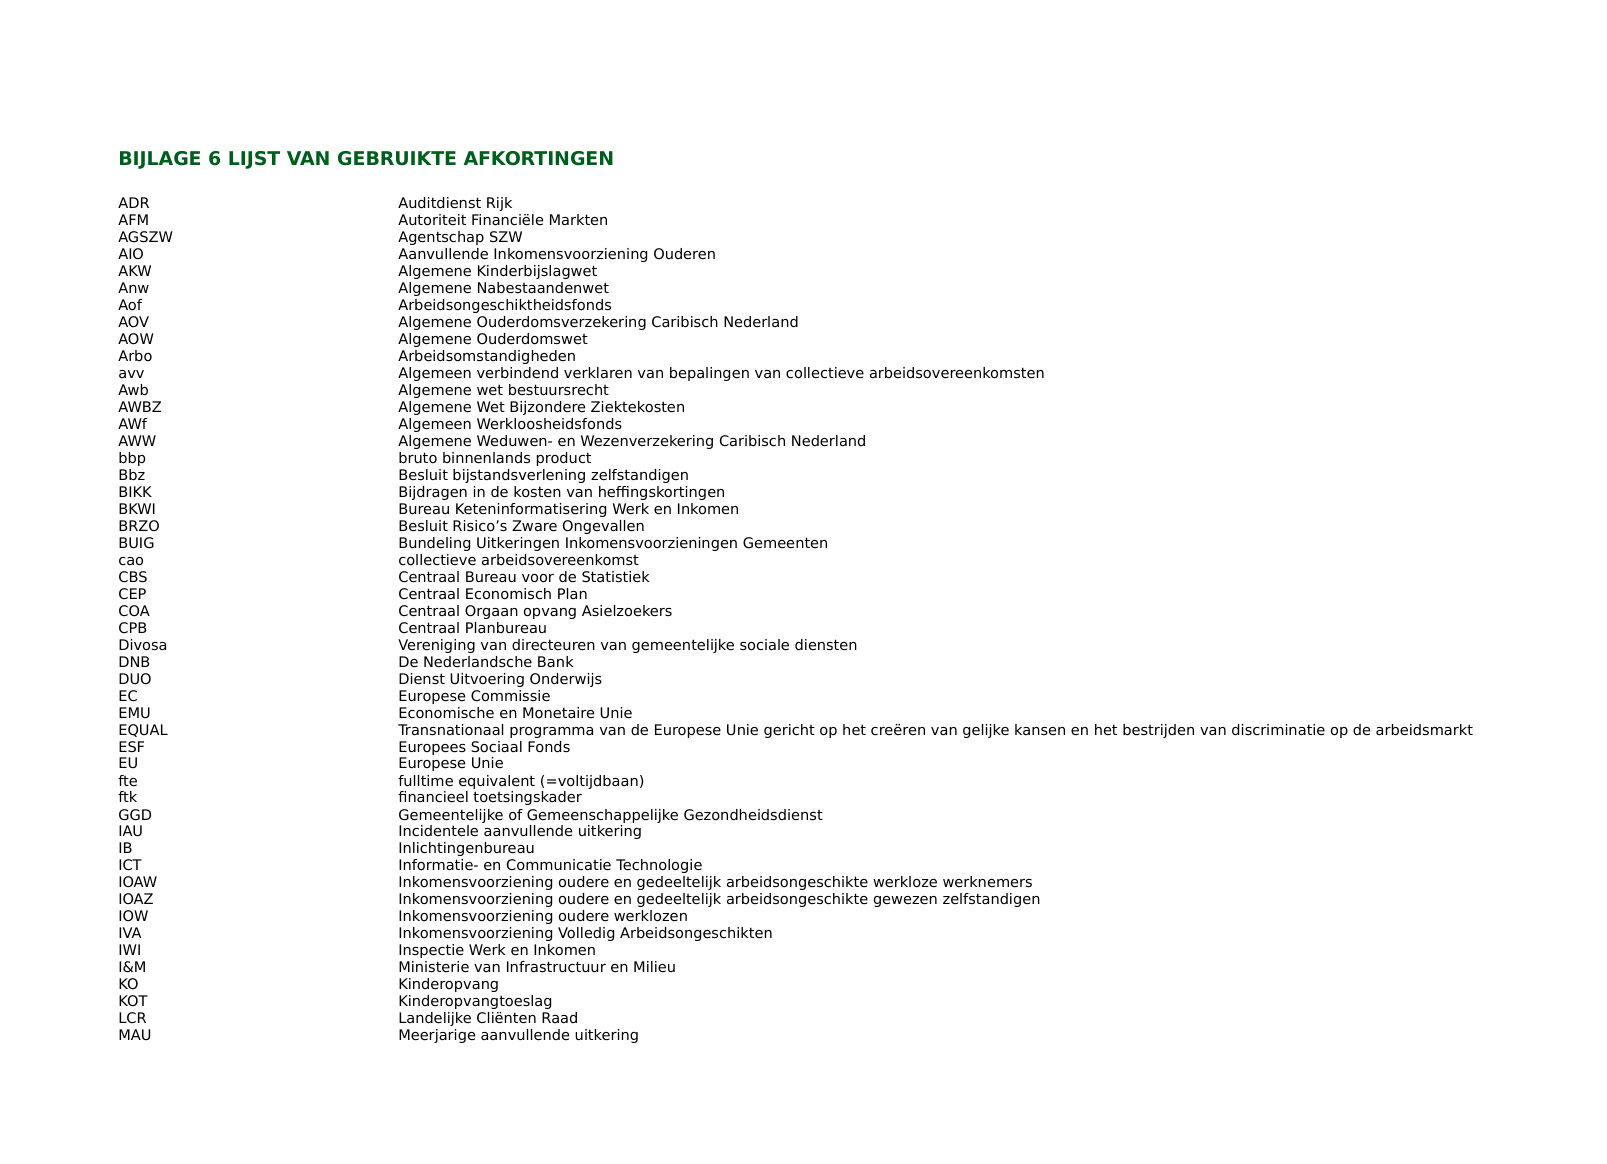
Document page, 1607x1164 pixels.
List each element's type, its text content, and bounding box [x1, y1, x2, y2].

table_cell Ministerie van Infrastructuur en Milieu [392, 959, 1488, 976]
table_cell EC [118, 688, 392, 704]
table_cell Besluit Risico’s Zware Ongevallen [392, 518, 1488, 535]
table_cell EMU [118, 705, 392, 721]
table_cell IB [118, 840, 392, 857]
table_cell Bbz [118, 467, 392, 484]
table_cell Kinderopvang [392, 976, 1488, 993]
table_cell Bundeling Uitkeringen Inkomensvoorzieningen Gemeenten [392, 535, 1488, 552]
table_cell avv [118, 365, 392, 382]
table_cell Algemene Weduwen- en Wezenverzekering Caribisch Nederland [392, 433, 1488, 450]
table_cell LCR [118, 1010, 392, 1027]
table_cell Aof [118, 297, 392, 314]
table_cell Arbeidsongeschiktheidsfonds [392, 297, 1488, 314]
table_cell KOT [118, 993, 392, 1010]
table_cell ICT [118, 857, 392, 874]
table_cell BIKK [118, 484, 392, 501]
table_cell Transnationaal programma van de Europese Unie gericht op het creëren van gelijke kansen en het bestrijden van discriminatie op de arbeidsmarkt [392, 721, 1488, 738]
table_cell bruto binnenlands product [392, 450, 1488, 467]
table_cell Landelijke Cliënten Raad [392, 1010, 1488, 1027]
table_cell GGD [118, 806, 392, 823]
table_cell Centraal Bureau voor de Statistiek [392, 569, 1488, 586]
table_cell Kinderopvangtoeslag [392, 993, 1488, 1010]
table_cell BUIG [118, 535, 392, 552]
table_cell Economische en Monetaire Unie [392, 705, 1488, 721]
table_cell AIO [118, 246, 392, 263]
table_cell EQUAL [118, 721, 392, 738]
table_cell AWBZ [118, 399, 392, 416]
table_cell Europese Unie [392, 755, 1488, 772]
table_cell Vereniging van directeuren van gemeentelijke sociale diensten [392, 637, 1488, 653]
table_cell CPB [118, 620, 392, 637]
table_cell Anw [118, 280, 392, 297]
table_cell Inspectie Werk en Inkomen [392, 942, 1488, 959]
table_cell I&M [118, 959, 392, 976]
table_cell Algemene Wet Bijzondere Ziektekosten [392, 399, 1488, 416]
table_cell Arbo [118, 348, 392, 365]
table_cell Algemene Ouderdomswet [392, 331, 1488, 348]
table_cell Inkomensvoorziening oudere en gedeeltelijk arbeidsongeschikte gewezen zelfstandigen [392, 891, 1488, 908]
table_cell Algemene Ouderdomsverzekering Caribisch Nederland [392, 314, 1488, 331]
table_cell AWf [118, 416, 392, 433]
table_cell Arbeidsomstandigheden [392, 348, 1488, 365]
table_header ADR [118, 195, 392, 212]
table_cell De Nederlandsche Bank [392, 654, 1488, 671]
table_cell IOW [118, 908, 392, 925]
subtitle BIJLAGE 6 LIJST VAN GEBRUIKTE AFKORTINGEN [118, 148, 1488, 170]
table_cell Europese Commissie [392, 688, 1488, 704]
table_cell COA [118, 603, 392, 619]
table_cell Informatie- en Communicatie Technologie [392, 857, 1488, 874]
table_cell Agentschap SZW [392, 229, 1488, 246]
table_cell CEP [118, 586, 392, 603]
table_cell Bijdragen in de kosten van heffingskortingen [392, 484, 1488, 501]
table_cell Inkomensvoorziening Volledig Arbeidsongeschikten [392, 925, 1488, 942]
table_cell IAU [118, 823, 392, 840]
table_cell AOV [118, 314, 392, 331]
table_cell Divosa [118, 637, 392, 653]
table_cell EU [118, 755, 392, 772]
table_cell Awb [118, 382, 392, 399]
table_cell BKWI [118, 501, 392, 518]
table_cell Aanvullende Inkomensvoorziening Ouderen [392, 246, 1488, 263]
table_cell AWW [118, 433, 392, 450]
table_cell Algemeen Werkloosheidsfonds [392, 416, 1488, 433]
table_cell DUO [118, 671, 392, 687]
table_cell MAU [118, 1027, 392, 1044]
table_cell Centraal Economisch Plan [392, 586, 1488, 603]
table_cell bbp [118, 450, 392, 467]
table_cell Algemene Kinderbijslagwet [392, 263, 1488, 280]
table_cell BRZO [118, 518, 392, 535]
table_cell Besluit bijstandsverlening zelfstandigen [392, 467, 1488, 484]
table_cell CBS [118, 569, 392, 586]
table_cell ESF [118, 739, 392, 755]
table_cell Centraal Planbureau [392, 620, 1488, 637]
table_cell DNB [118, 654, 392, 671]
table_cell Meerjarige aanvullende uitkering [392, 1027, 1488, 1044]
table_cell IVA [118, 925, 392, 942]
table_cell Gemeentelijke of Gemeenschappelijke Gezondheidsdienst [392, 806, 1488, 823]
table_cell Inkomensvoorziening oudere en gedeeltelijk arbeidsongeschikte werkloze werknemers [392, 874, 1488, 891]
table_cell Incidentele aanvullende uitkering [392, 823, 1488, 840]
table_cell Algemeen verbindend verklaren van bepalingen van collectieve arbeidsovereenkomsten [392, 365, 1488, 382]
table_cell Bureau Keteninformatisering Werk en Inkomen [392, 501, 1488, 518]
table_cell Europees Sociaal Fonds [392, 739, 1488, 755]
table_cell Dienst Uitvoering Onderwijs [392, 671, 1488, 687]
table_cell Algemene Nabestaandenwet [392, 280, 1488, 297]
table_cell ftk [118, 789, 392, 806]
table_header Auditdienst Rijk [392, 195, 1488, 212]
table_cell cao [118, 552, 392, 569]
table_cell fulltime equivalent (=voltijdbaan) [392, 773, 1488, 789]
table_cell Centraal Orgaan opvang Asielzoekers [392, 603, 1488, 619]
table_cell Algemene wet bestuursrecht [392, 382, 1488, 399]
table_cell AFM [118, 212, 392, 229]
table_cell financieel toetsingskader [392, 789, 1488, 806]
table_cell AOW [118, 331, 392, 348]
table_cell AGSZW [118, 229, 392, 246]
table_cell Inlichtingenbureau [392, 840, 1488, 857]
table_cell KO [118, 976, 392, 993]
table_cell IOAW [118, 874, 392, 891]
table_cell IWI [118, 942, 392, 959]
table_cell Autoriteit Financiële Markten [392, 212, 1488, 229]
table_cell Inkomensvoorziening oudere werklozen [392, 908, 1488, 925]
table_cell fte [118, 773, 392, 789]
table_cell IOAZ [118, 891, 392, 908]
table_cell collectieve arbeidsovereenkomst [392, 552, 1488, 569]
table_cell AKW [118, 263, 392, 280]
